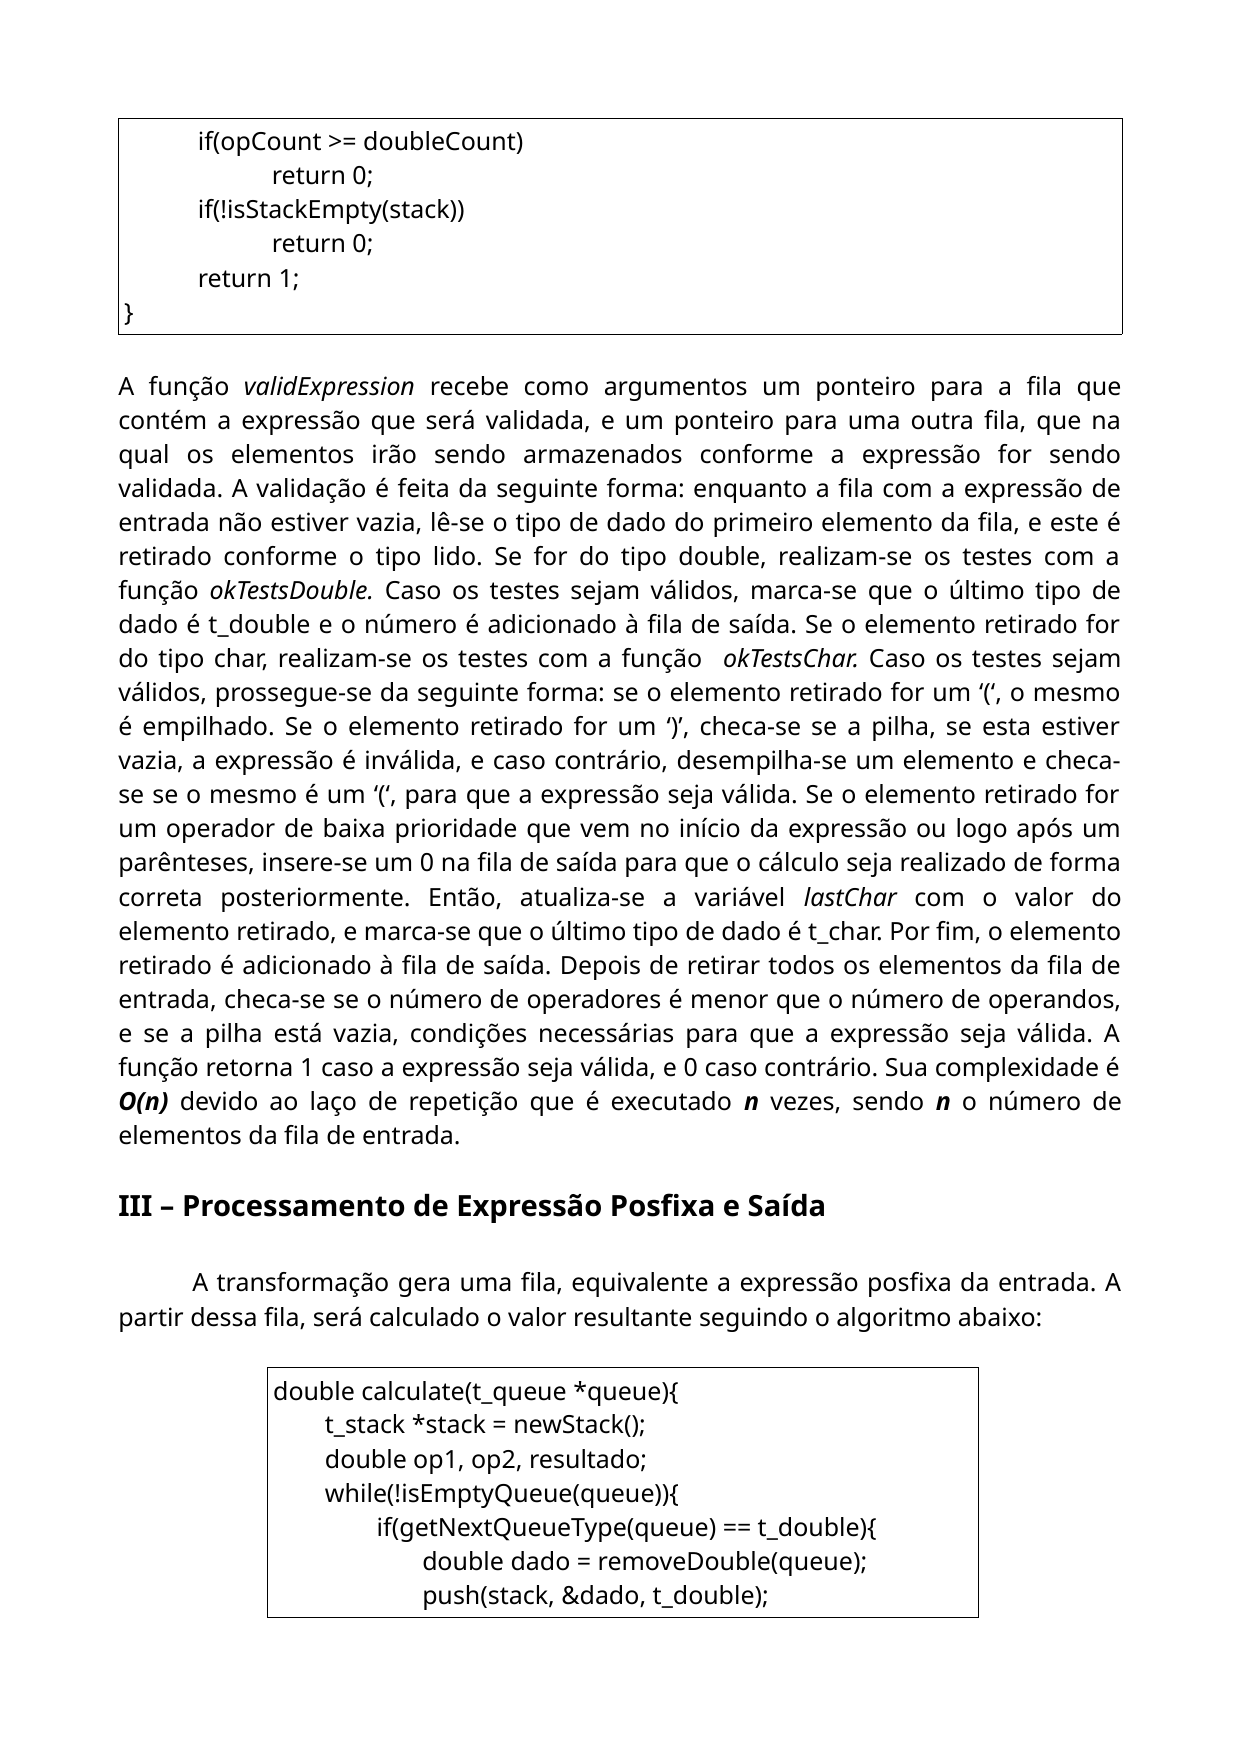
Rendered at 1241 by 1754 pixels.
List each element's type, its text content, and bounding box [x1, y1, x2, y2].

text A função validExpression recebe como argumentos um ponteiro para a fila que contém a expressão que será validada, e um ponteiro para uma outra fila, que na qual os elementos irão sendo armazenados conforme a expressão for sendo validada. A validação é feita da seguinte forma: enquanto a fila com a expressão de entrada não estiver vazia, lê-se o tipo de dado do primeiro elemento da fila, e este é retirado conforme o tipo lido. Se for do tipo double, realizam-se os testes com a função okTestsDouble. Caso os testes sejam válidos, marca-se que o último tipo de dado é t_double e o número é adicionado à fila de saída. Se o elemento retirado for do tipo char, realizam-se os testes com a função okTestsChar. Caso os testes sejam válidos, prossegue-se da seguinte forma: se o elemento retirado for um ‘(‘, o mesmo é empilhado. Se o elemento retirado for um ‘)’, checa-se se a pilha, se esta estiver vazia, a expressão é inválida, e caso contrário, desempilha-se um elemento e checa-se se o mesmo é um ‘(‘, para que a expressão seja válida. Se o elemento retirado for um operador de baixa prioridade que vem no início da expressão ou logo após um parênteses, insere-se um 0 na fila de saída para que o cálculo seja realizado de forma correta posteriormente. Então, atualiza-se a variável lastChar com o valor do elemento retirado, e marca-se que o último tipo de dado é t_char. Por fim, o elemento retirado é adicionado à fila de saída. Depois de retirar todos os elementos da fila de entrada, checa-se se o número de operadores é menor que o número de operandos, e se a pilha está vazia, condições necessárias para que a expressão seja válida. A função retorna 1 caso a expressão seja válida, e 0 caso contrário. Sua complexidade é O(n) devido ao laço de repetição que é executado n vezes, sendo n o número de elementos da fila de entrada. [118, 368, 1122, 1152]
text III – Processamento de Expressão Posfixa e Saída [118, 1186, 1122, 1225]
text A transformação gera uma fila, equivalente a expressão posfixa da entrada. A partir dessa fila, será calculado o valor resultante seguindo o algoritmo abaixo: [118, 1265, 1122, 1333]
table_header double calculate(t_queue *queue){ t_stack *stack = newStack(); double op1, op2, resultado; while(!isEmptyQueue(queue)){ if(getNextQueueType(queue) == t_double){ double dado = removeDouble(queue); push(stack, &dado, t_double); [268, 1368, 978, 1617]
table_header if(opCount >= doubleCount) return 0; if(!isStackEmpty(stack)) return 0; return 1; } [119, 119, 1122, 334]
